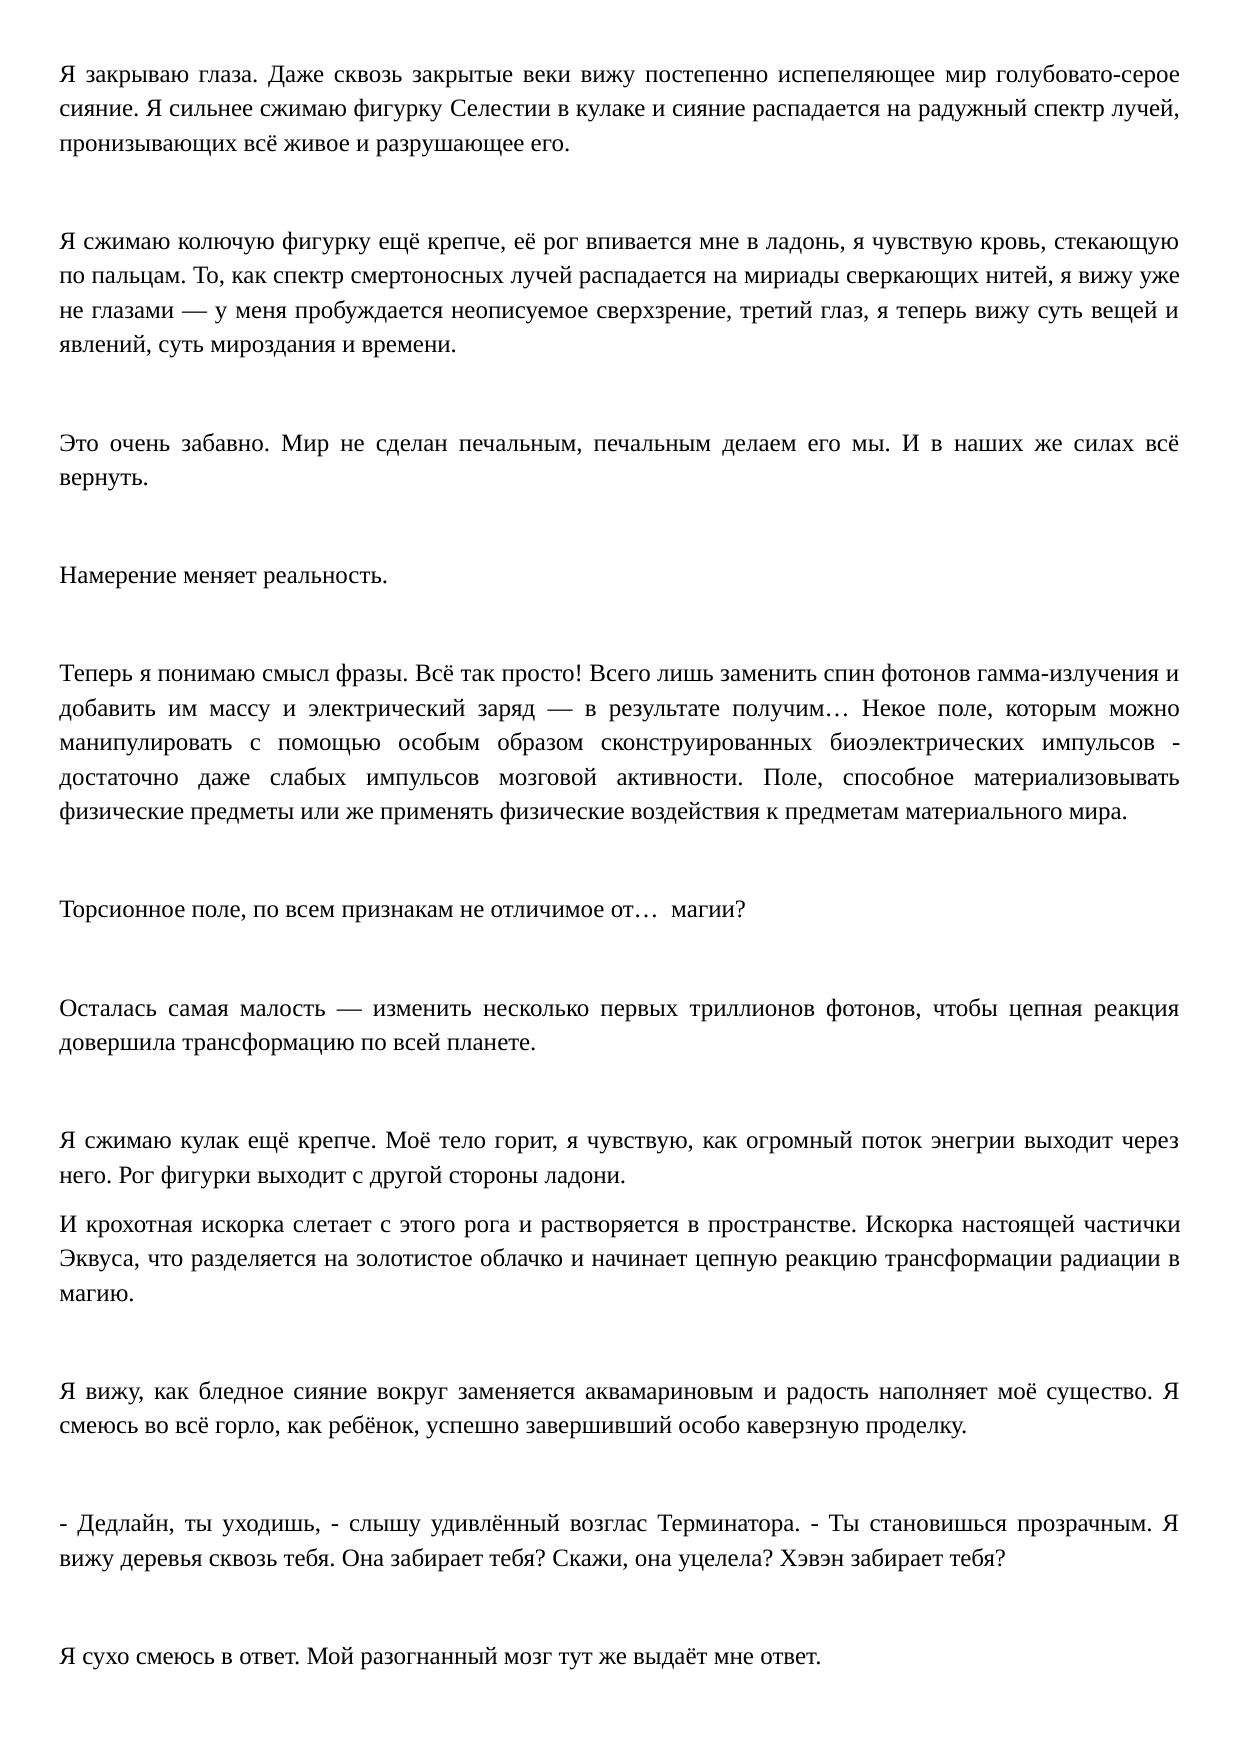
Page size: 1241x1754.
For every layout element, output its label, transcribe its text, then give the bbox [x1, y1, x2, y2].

text И крохотная искорка слетает с этого рога и растворяется в пространстве. Искорка настоящей частички Эквуса, что разделяется на золотистое облачко и начинает цепную реакцию трансформации радиации в магию. [59, 1209, 1181, 1306]
text Торсионное поле, по всем признакам не отличимое от… магии? [59, 894, 1181, 923]
text Я закрываю глаза. Даже сквозь закрытые веки вижу постепенно испепеляющее мир голубовато-серое сияние. Я сильнее сжимаю фигурку Селестии в кулаке и сияние распадается на радужный спектр лучей, пронизывающих всё живое и разрушающее его. [59, 59, 1181, 157]
text Я сжимаю кулак ещё крепче. Моё тело горит, я чувствую, как огромный поток энегрии выходит через него. Рог фигурки выходит с другой стороны ладони. [59, 1125, 1181, 1188]
text Я сжимаю колючую фигурку ещё крепче, её рог впивается мне в ладонь, я чувствую кровь, стекающую по пальцам. То, как спектр смертоносных лучей распадается на мириады сверкающих нитей, я вижу уже не глазами — у меня пробуждается неописуемое сверхзрение, третий глаз, я теперь вижу суть вещей и явлений, суть мироздания и времени. [59, 226, 1181, 358]
text Я вижу, как бледное сияние вокруг заменяется аквамариновым и радость наполняет моё существо. Я смеюсь во всё горло, как ребёнок, успешно завершивший особо каверзную проделку. [59, 1376, 1181, 1439]
text Осталась самая малость — изменить несколько первых триллионов фотонов, чтобы цепная реакция довершила трансформацию по всей планете. [59, 993, 1181, 1056]
text Намерение меняет реальность. [59, 560, 1181, 589]
text Это очень забавно. Мир не сделан печальным, печальным делаем его мы. И в наших же силах всё вернуть. [59, 428, 1181, 491]
text Теперь я понимаю смысл фразы. Всё так просто! Всего лишь заменить спин фотонов гамма-излучения и добавить им массу и электрический заряд — в результате получим… Некое поле, которым можно манипулировать с помощью особым образом сконструированных биоэлектрических импульсов - достаточно даже слабых импульсов мозговой активности. Поле, способное материализовывать физические предметы или же применять физические воздействия к предметам материального мира. [59, 658, 1181, 825]
text - Дедлайн, ты уходишь, - слышу удивлённый возглас Терминатора. - Ты становишься прозрачным. Я вижу деревья сквозь тебя. Она забирает тебя? Скажи, она уцелела? Хэвэн забирает тебя? [59, 1508, 1181, 1572]
text Я сухо смеюсь в ответ. Мой разогнанный мозг тут же выдаёт мне ответ. [59, 1641, 1181, 1670]
